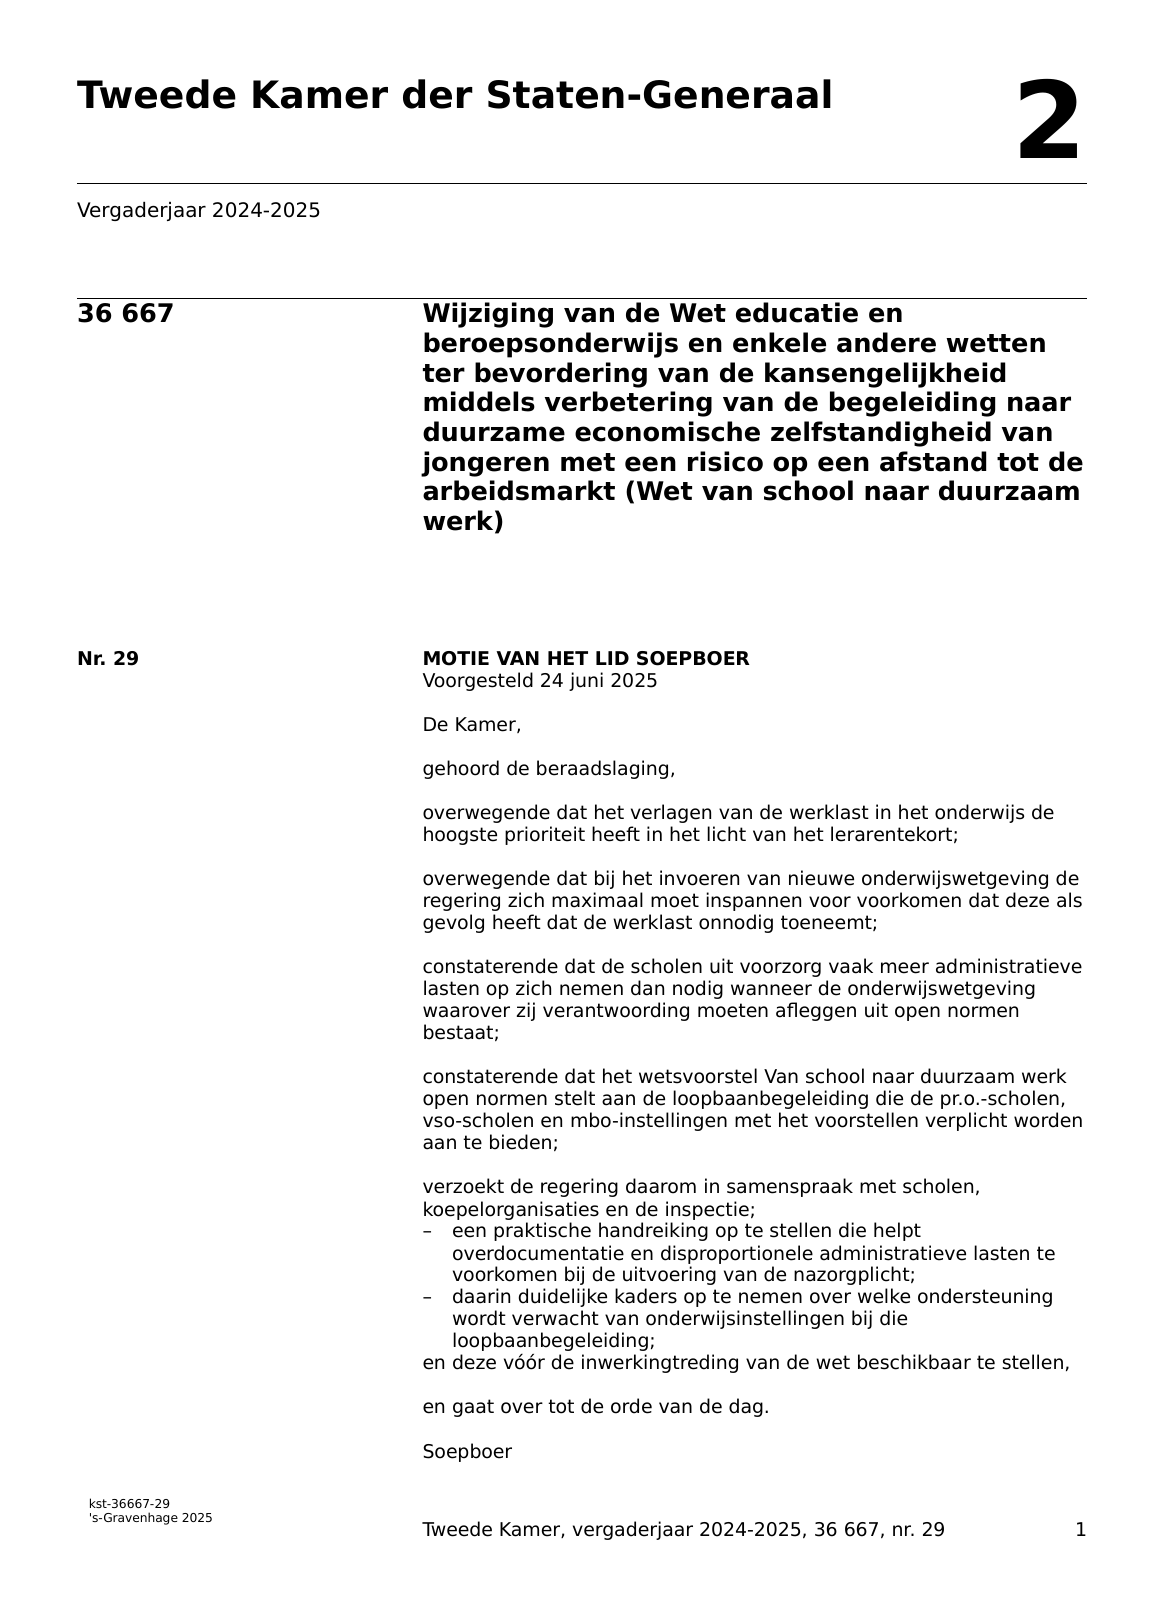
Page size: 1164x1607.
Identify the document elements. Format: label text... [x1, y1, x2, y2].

text 's-Gravenhage 2025 [88, 1511, 323, 1525]
text Voorgesteld 24 juni 2025 [422, 669, 1087, 691]
text constaterende dat het wetsvoorstel Van school naar duurzaam werk open normen stelt aan de loopbaanbegeleiding die de pr.o.-scholen, vso-scholen en mbo-instellingen met het voorstellen verplicht worden aan te bieden; [422, 1066, 1087, 1154]
text gehoord de beraadslaging, [422, 758, 1087, 780]
text kst-36667-29 [88, 1497, 323, 1511]
table_header 2 [886, 59, 1087, 183]
subtitle 36 667 Wijziging van de Wet educatie en beroepsonderwijs en enkele andere wetten ter bevordering van de kansengelijkheid middels verbetering van de begeleiding naar duurzame economische zelfstandigheid van jongeren met een risico op een afstand tot de arbeidsmarkt (Wet van school naar duurzaam werk) [77, 299, 1087, 536]
subtitle Nr. 29 MOTIE VAN HET LID SOEPBOER [77, 647, 1087, 669]
text constaterende dat de scholen uit voorzorg vaak meer administratieve lasten op zich nemen dan nodig wanneer de onderwijswetgeving waarover zij verantwoording moeten afleggen uit open normen bestaat; [422, 956, 1087, 1044]
text – een praktische handreiking op te stellen die helpt overdocumentatie en disproportionele administratieve lasten te voorkomen bij de uitvoering van de nazorgplicht; [422, 1220, 1087, 1286]
text De Kamer, [422, 714, 1087, 736]
text overwegende dat bij het invoeren van nieuwe onderwijswetgeving de regering zich maximaal moet inspannen voor voorkomen dat deze als gevolg heeft dat de werklast onnodig toeneemt; [422, 868, 1087, 934]
text overwegende dat het verlagen van de werklast in het onderwijs de hoogste prioriteit heeft in het licht van het lerarentekort; [422, 802, 1087, 846]
text – daarin duidelijke kaders op te nemen over welke ondersteuning wordt verwacht van onderwijsinstellingen bij die loopbaanbegeleiding; [422, 1286, 1087, 1352]
table_header Tweede Kamer der Staten-Generaal [77, 59, 886, 183]
table_cell Vergaderjaar 2024-2025 [77, 184, 1087, 298]
text verzoekt de regering daarom in samenspraak met scholen, koepelorganisaties en de inspectie; [422, 1176, 1087, 1220]
text Soepboer [422, 1441, 1087, 1463]
text en deze vóór de inwerkingtreding van de wet beschikbaar te stellen, [422, 1352, 1087, 1374]
text en gaat over tot de orde van de dag. [422, 1396, 1087, 1418]
